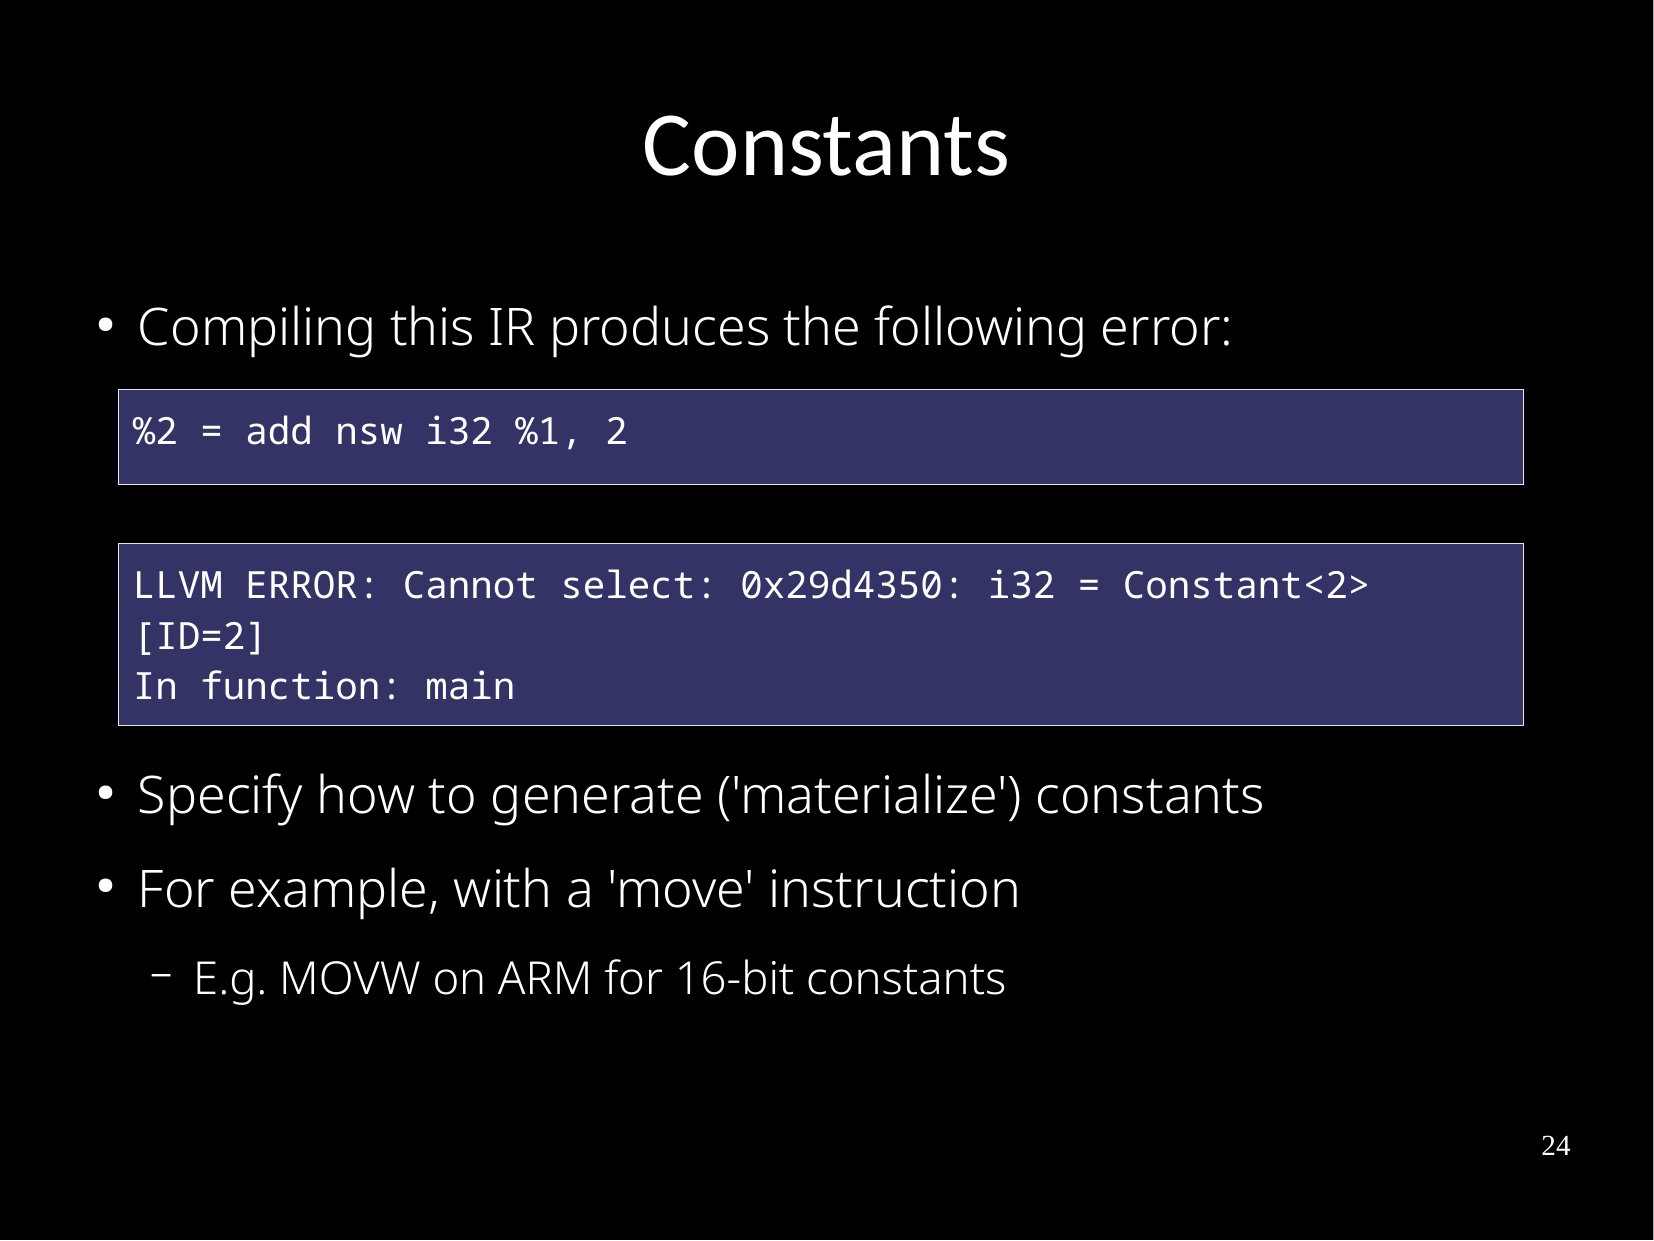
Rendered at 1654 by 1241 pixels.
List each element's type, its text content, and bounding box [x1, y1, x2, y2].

text_box LLVM ERROR: Cannot select: 0x29d4350: i32 = Constant<2> [ID=2] In function: main [118, 543, 1524, 686]
title Constants [82, 49, 1571, 257]
text_box %2 = add nsw i32 %1, 2 [118, 389, 1524, 485]
list Compiling this IR produces the following error: Specify how to generate ('materialize') constants For example, with a 'move' instruction E.g. MOVW on ARM for 16-bit constants [82, 290, 1571, 1010]
